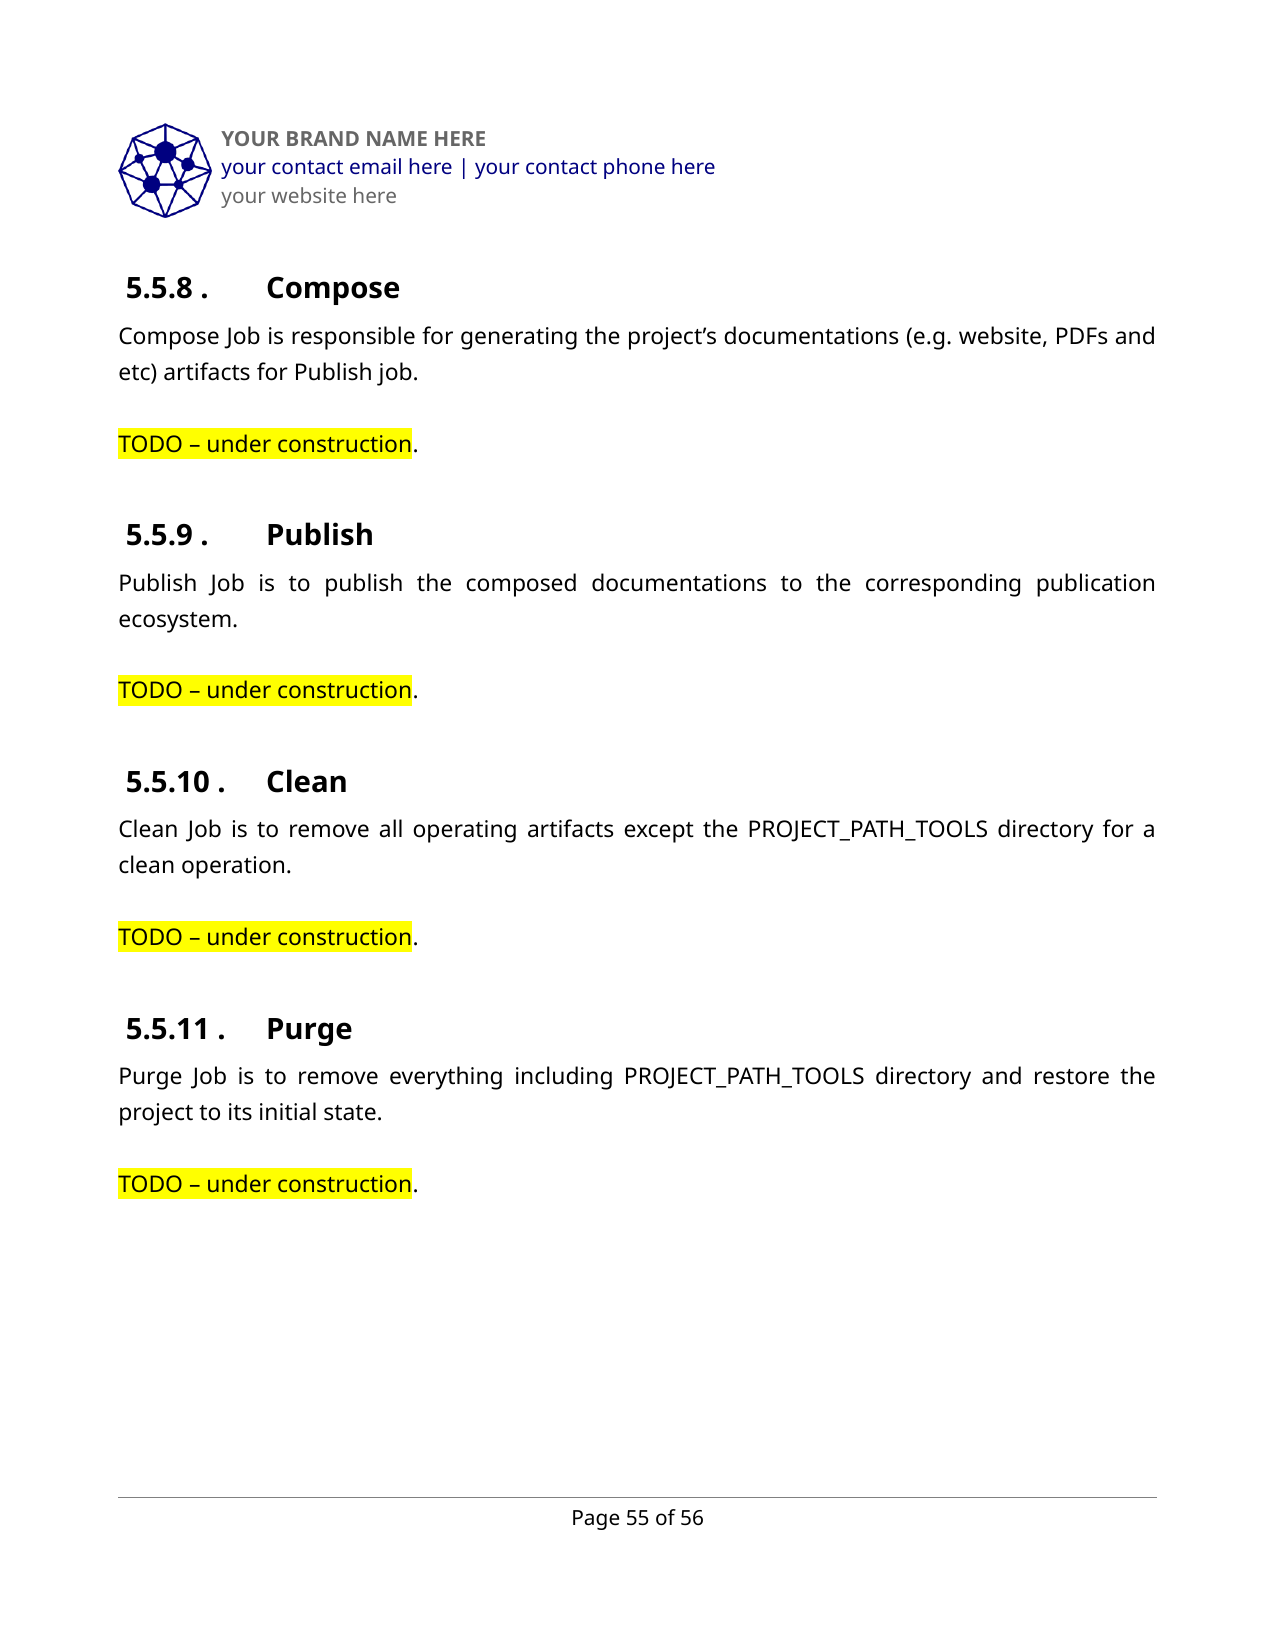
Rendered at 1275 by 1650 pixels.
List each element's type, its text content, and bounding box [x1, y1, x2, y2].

subtitle Clean [118, 761, 1157, 801]
text Compose Job is responsible for generating the project’s documentations (e.g. website, PDFs and etc) artifacts for Publish job. [118, 320, 1157, 387]
text TODO – under construction. [118, 428, 1157, 459]
text TODO – under construction. [118, 921, 1157, 952]
text Purge Job is to remove everything including PROJECT_PATH_TOOLS directory and restore the project to its initial state. [118, 1060, 1157, 1127]
text TODO – under construction. [118, 1168, 1157, 1199]
picture [118, 123, 212, 218]
text TODO – under construction. [118, 674, 1157, 706]
subtitle Purge [118, 1008, 1157, 1048]
text Publish Job is to publish the composed documentations to the corresponding publication ecosystem. [118, 567, 1157, 634]
subtitle Compose [118, 267, 1157, 307]
subtitle Publish [118, 514, 1157, 554]
text Clean Job is to remove all operating artifacts except the PROJECT_PATH_TOOLS directory for a clean operation. [118, 813, 1157, 881]
